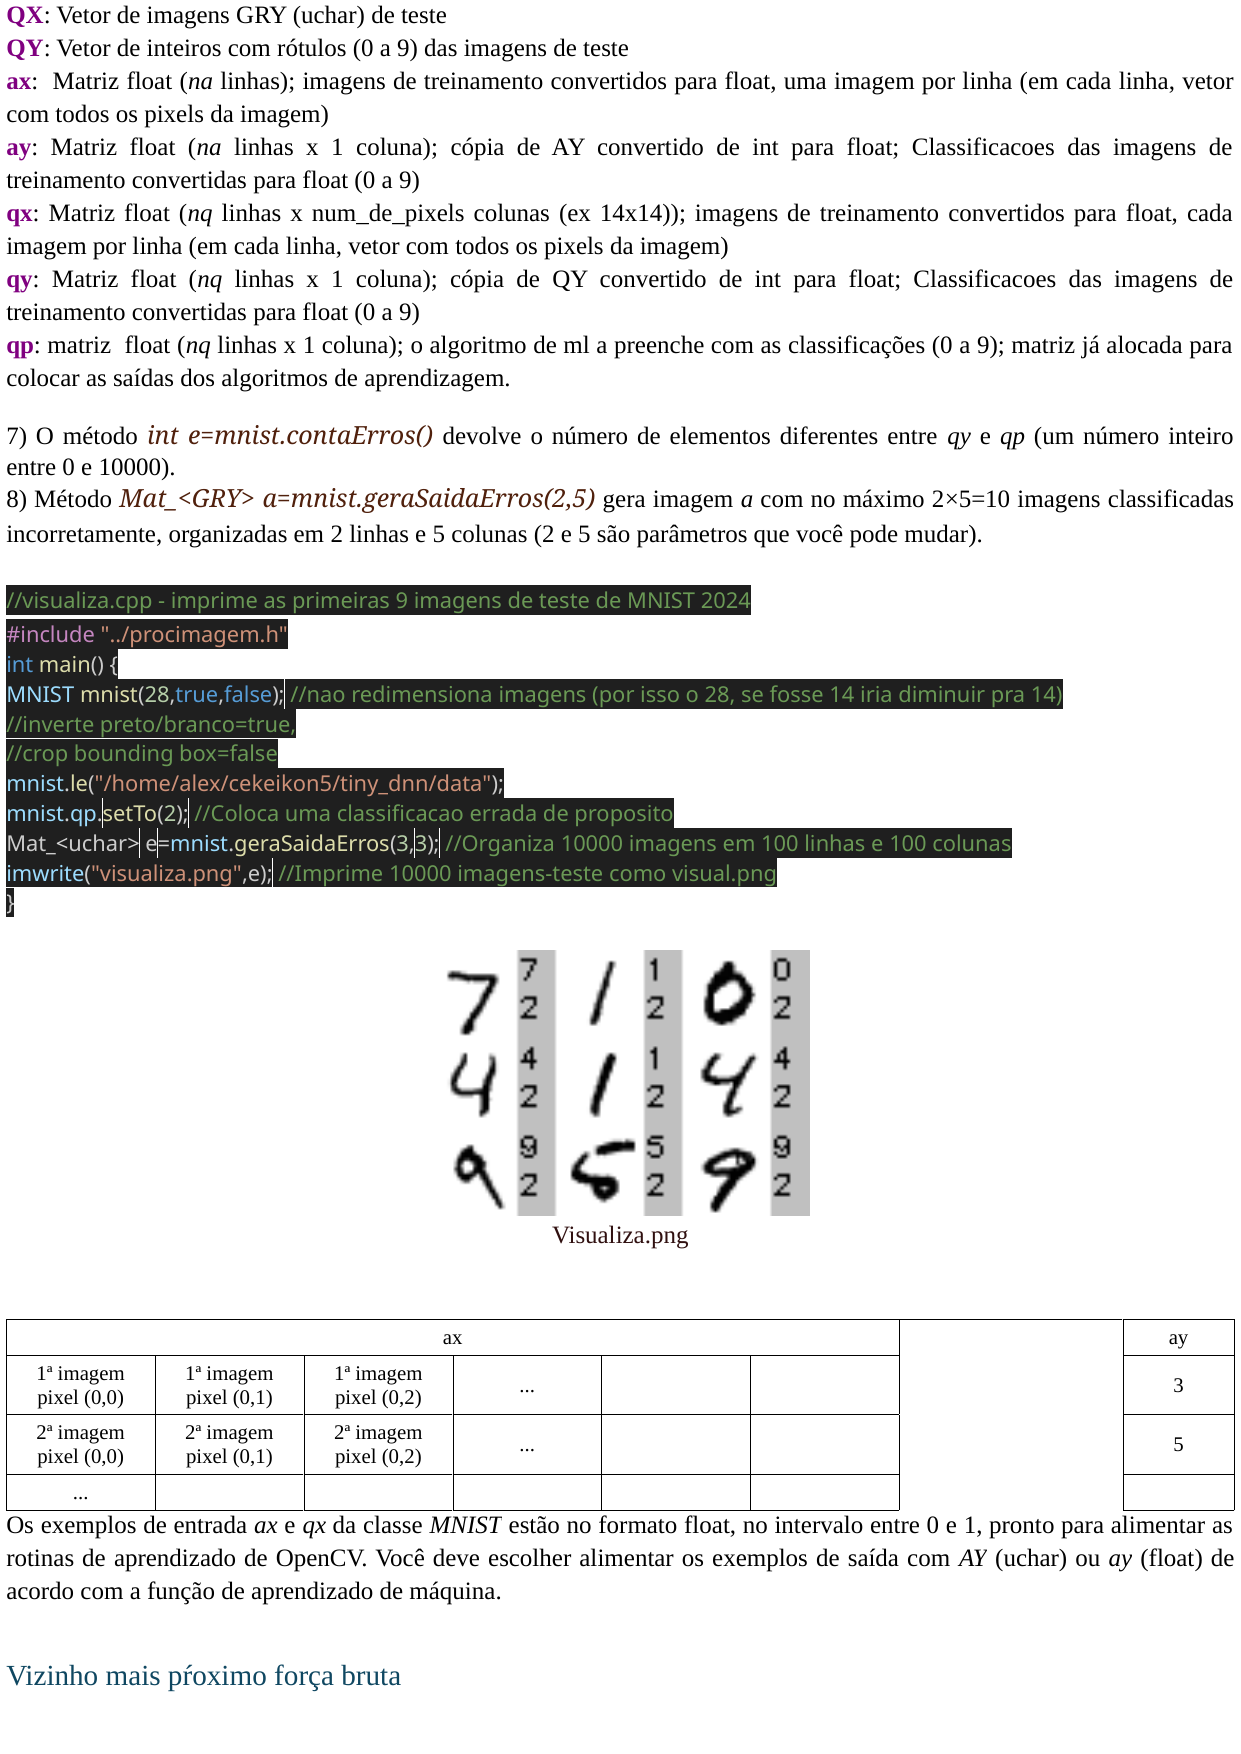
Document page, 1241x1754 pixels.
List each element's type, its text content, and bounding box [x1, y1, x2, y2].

text //visualiza.cpp - imprime as primeiras 9 imagens de teste de MNIST 2024 [6, 585, 1234, 615]
table_cell [602, 1475, 750, 1510]
table_cell [305, 1475, 452, 1510]
subtitle Vizinho mais pŕoximo força bruta [6, 1658, 1234, 1692]
table_cell [602, 1415, 750, 1474]
table_cell 2ª imagem pixel (0,1) [156, 1415, 303, 1474]
table_cell [454, 1475, 601, 1510]
text mnist.le("/home/alex/cekeikon5/tiny_dnn/data"); [6, 768, 1234, 798]
text ay: Matriz float (na linhas x 1 coluna); cópia de AY convertido de int para float; Classificacoes das imagens de treinamento convertidas para float (0 a 9) [6, 132, 1234, 194]
text MNIST mnist(28,true,false); //nao redimensiona imagens (por isso o 28, se fosse 14 iria diminuir pra 14) [6, 679, 1234, 709]
text qy: Matriz float (nq linhas x 1 coluna); cópia de QY convertido de int para float; Classificacoes das imagens de treinamento convertidas para float (0 a 9) [6, 264, 1234, 326]
text qx: Matriz float (nq linhas x num_de_pixels colunas (ex 14x14)); imagens de treinamento convertidos para float, cada imagem por linha (em cada linha, vetor com todos os pixels da imagem) [6, 198, 1234, 260]
table_header ax [7, 1320, 899, 1355]
text //crop bounding box=false [6, 738, 1234, 768]
text mnist.qp.setTo(2); //Coloca uma classificacao errada de proposito [6, 798, 1234, 828]
text int main() { [6, 649, 1234, 679]
text ax: Matriz float (na linhas); imagens de treinamento convertidos para float, uma imagem por linha (em cada linha, vetor com todos os pixels da imagem) [6, 66, 1234, 128]
table_cell [900, 1415, 1122, 1474]
table_cell ... [454, 1356, 601, 1414]
text QY: Vetor de inteiros com rótulos (0 a 9) das imagens de teste [6, 33, 1234, 62]
table_cell 2ª imagem pixel (0,0) [7, 1415, 155, 1474]
table_header ay [1124, 1320, 1234, 1355]
table_cell 5 [1124, 1415, 1234, 1474]
text #include "../procimagem.h" [6, 619, 1234, 649]
text } [6, 887, 1234, 917]
text 8) Método Mat_<GRY> a=mnist.geraSaidaErros(2,5) gera imagem a com no máximo 2×5=10 imagens classificadas incorretamente, organizadas em 2 linhas e 5 colunas (2 e 5 são parâmetros que você pode mudar). [6, 481, 1234, 548]
text //inverte preto/branco=true, [6, 709, 1234, 738]
table_cell ... [7, 1475, 155, 1510]
table_cell [751, 1415, 899, 1474]
table_cell [1124, 1475, 1234, 1510]
table_cell ... [454, 1415, 601, 1474]
text Visualiza.png [6, 1220, 1234, 1249]
text qp: matriz float (nq linhas x 1 coluna); o algoritmo de ml a preenche com as classificações (0 a 9); matriz já alocada para colocar as saídas dos algoritmos de aprendizagem. [6, 330, 1234, 392]
table_cell [900, 1474, 1122, 1510]
table_cell [900, 1355, 1122, 1414]
table_cell 1ª imagem pixel (0,2) [305, 1356, 452, 1414]
table_cell [602, 1356, 750, 1414]
table_cell 1ª imagem pixel (0,1) [156, 1356, 303, 1414]
text QX: Vetor de imagens GRY (uchar) de teste [6, 0, 1234, 29]
table_cell [156, 1475, 303, 1510]
text 7) O método int e=mnist.contaErros() devolve o número de elementos diferentes entre qy e qp (um número inteiro entre 0 e 10000). [6, 418, 1234, 481]
text Os exemplos de entrada ax e qx da classe MNIST estão no formato float, no intervalo entre 0 e 1, pronto para alimentar as rotinas de aprendizado de OpenCV. Você deve escolher alimentar os exemplos de saída com AY (uchar) ou ay (float) de acordo com a função de aprendizado de máquina. [6, 1510, 1234, 1604]
picture [430, 950, 810, 1216]
table_cell 3 [1124, 1356, 1234, 1414]
table_cell [751, 1356, 899, 1414]
text Mat_<uchar> e=mnist.geraSaidaErros(3,3); //Organiza 10000 imagens em 100 linhas e 100 colunas [6, 828, 1234, 858]
table_cell [751, 1475, 899, 1510]
table_cell 2ª imagem pixel (0,2) [305, 1415, 452, 1474]
table_cell 1ª imagem pixel (0,0) [7, 1356, 155, 1414]
table_header [900, 1320, 1122, 1355]
text imwrite("visualiza.png",e); //Imprime 10000 imagens-teste como visual.png [6, 858, 1234, 887]
